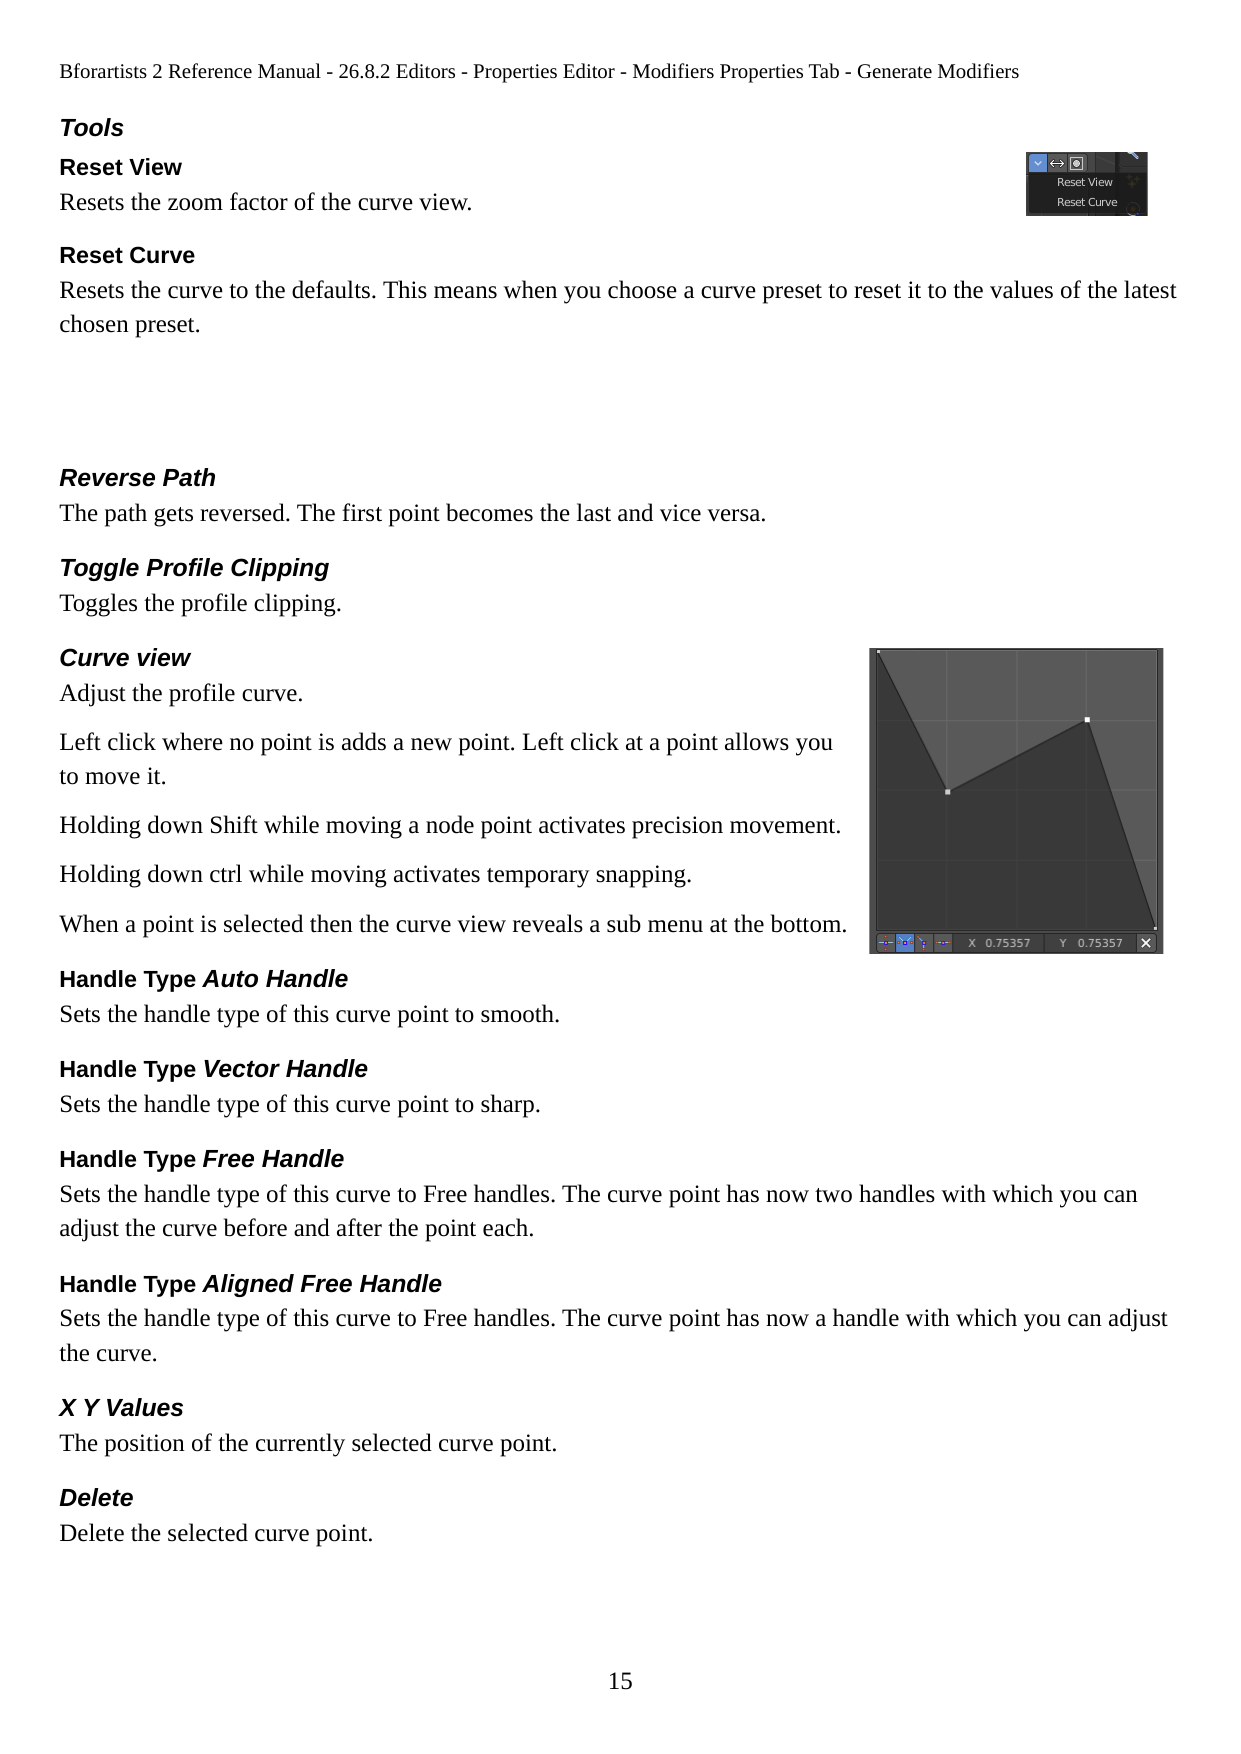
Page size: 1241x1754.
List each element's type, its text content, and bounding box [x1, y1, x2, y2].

text Toggles the profile clipping. [59, 588, 1181, 617]
text The position of the currently selected curve point. [59, 1428, 1181, 1457]
text The path gets reversed. The first point becomes the last and vice versa. [59, 498, 1181, 526]
subtitle Curve view [59, 643, 1181, 672]
subtitle X Y Values [59, 1393, 1181, 1422]
text Sets the handle type of this curve point to sharp. [59, 1089, 1181, 1118]
subtitle Delete [59, 1483, 1181, 1512]
subtitle Handle Type Vector Handle [59, 1054, 1181, 1083]
picture [869, 648, 1164, 954]
text Sets the handle type of this curve to Free handles. The curve point has now two handles with which you can adjust the curve before and after the point each. [59, 1179, 1181, 1242]
text Sets the handle type of this curve point to smooth. [59, 999, 1181, 1027]
text Holding down Shift while moving a node point activates precision movement. [59, 811, 869, 839]
subtitle [1148, 154, 1181, 180]
text Delete the selected curve point. [59, 1518, 1181, 1547]
subtitle Reverse Path [59, 463, 1181, 491]
text Resets the zoom factor of the curve view. [59, 187, 1026, 215]
text Resets the curve to the defaults. This means when you choose a curve preset to reset it to the values of the latest chosen preset. [59, 275, 1181, 338]
subtitle Toggle Profile Clipping [59, 553, 1181, 582]
subtitle Reset View [59, 154, 1026, 180]
text Holding down ctrl while moving activates temporary snapping. [59, 859, 869, 888]
text Left click where no point is adds a new point. Left click at a point allows you to move it. [59, 727, 869, 790]
text When a point is selected then the curve view reveals a sub menu at the bottom. [59, 909, 869, 937]
subtitle Handle Type Aligned Free Handle [59, 1269, 1181, 1297]
subtitle Tools [59, 113, 1181, 141]
text Adjust the profile curve. [59, 678, 869, 707]
text [1148, 187, 1181, 215]
subtitle Handle Type Free Handle [59, 1144, 1181, 1173]
picture [1026, 152, 1148, 216]
subtitle Reset Curve [59, 242, 1181, 269]
text Sets the handle type of this curve to Free handles. The curve point has now a handle with which you can adjust the curve. [59, 1303, 1181, 1367]
subtitle Handle Type Auto Handle [59, 964, 1181, 992]
